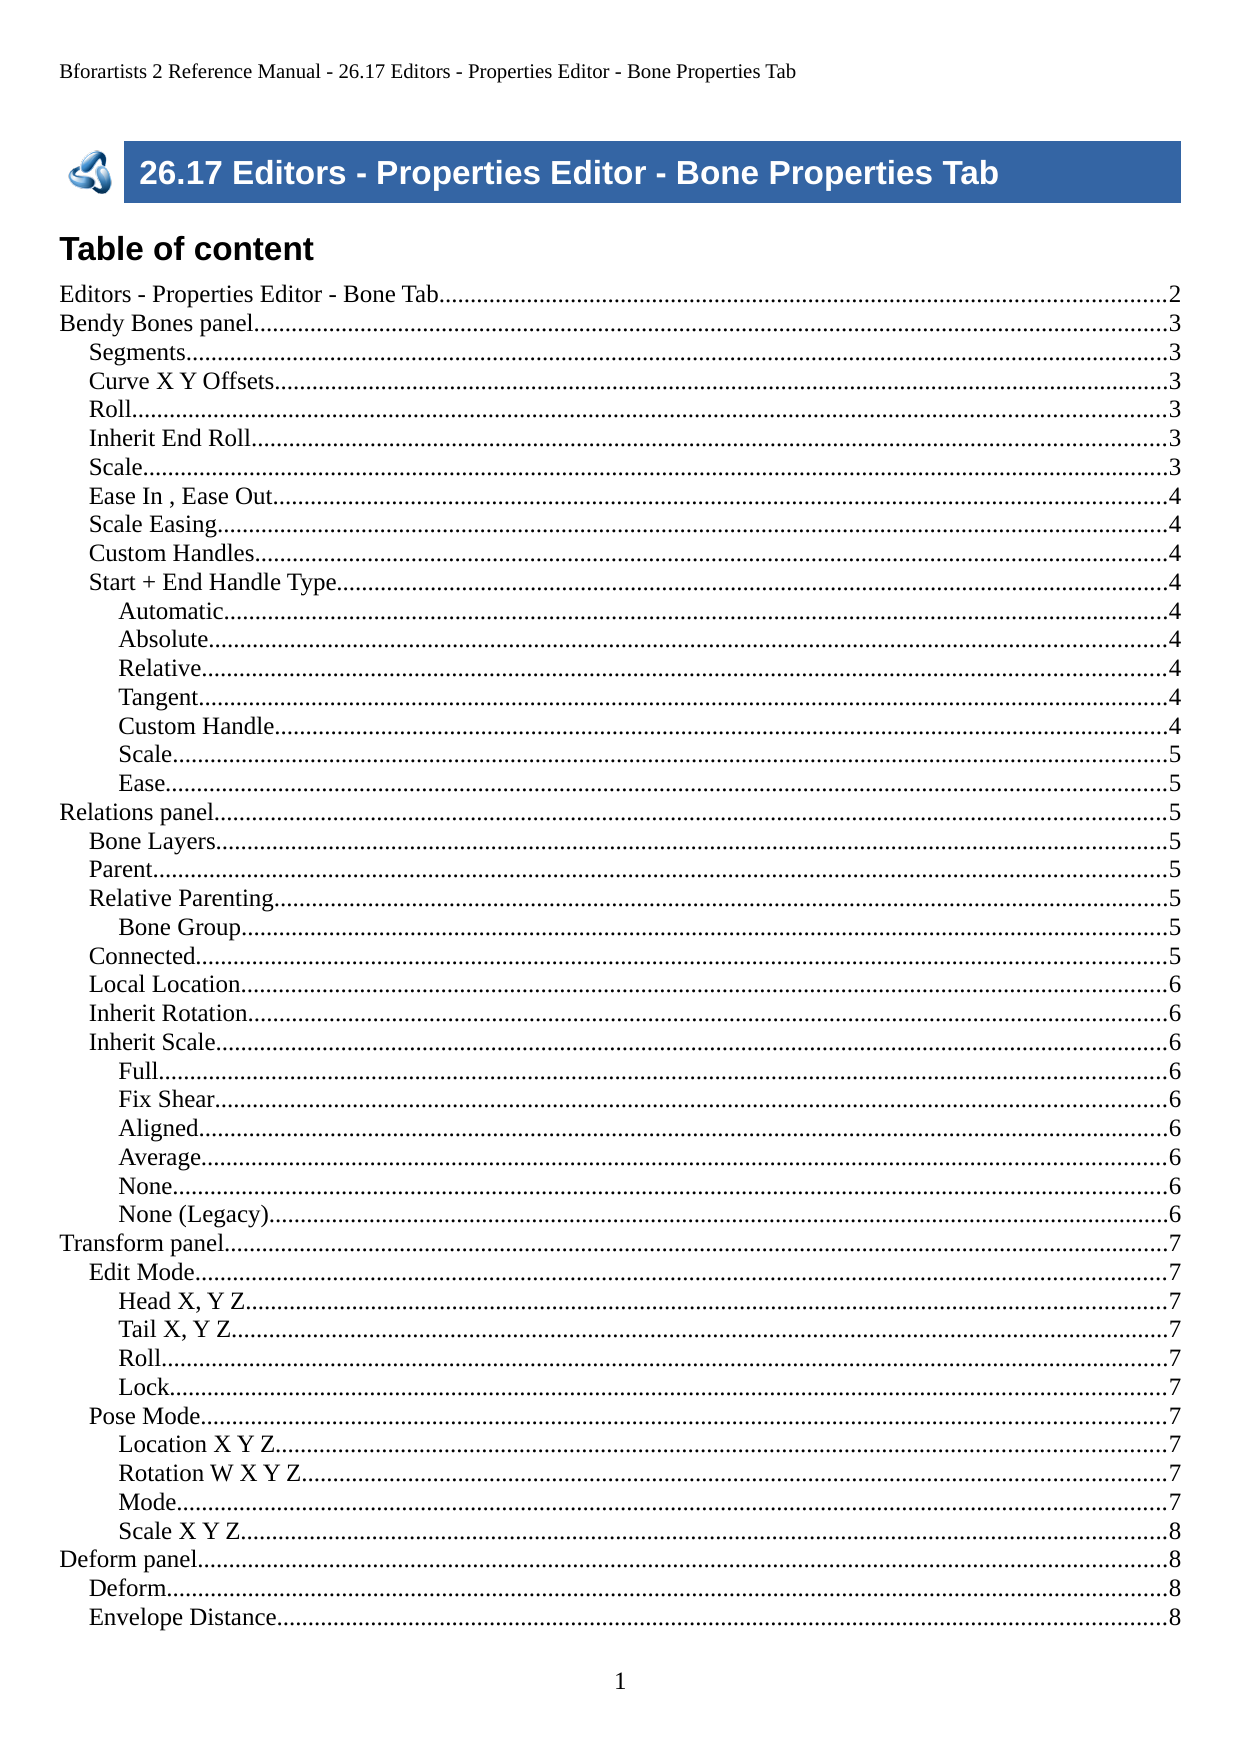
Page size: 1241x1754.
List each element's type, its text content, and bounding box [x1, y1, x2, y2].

text Rotation W X Y Z 7 [118, 1458, 1181, 1487]
text Bendy Bones panel 3 [59, 308, 1181, 337]
text Editors - Properties Editor - Bone Tab 2 [59, 279, 1181, 308]
text Transform panel 7 [59, 1228, 1181, 1257]
text Roll 3 [88, 394, 1181, 423]
text None 6 [118, 1171, 1181, 1199]
text Scale 5 [118, 739, 1181, 768]
text Ease 5 [118, 768, 1181, 797]
text Edit Mode 7 [88, 1257, 1181, 1286]
text Custom Handles 4 [88, 538, 1181, 567]
table_header 26.17 Editors - Properties Editor - Bone Properties Tab [124, 141, 1181, 203]
text Location X Y Z 7 [118, 1429, 1181, 1458]
text Ease In , Ease Out 4 [88, 481, 1181, 509]
text Segments 3 [88, 337, 1181, 366]
text Parent 5 [88, 854, 1181, 883]
text Roll 7 [118, 1343, 1181, 1372]
text Inherit Rotation 6 [88, 998, 1181, 1027]
text Tangent 4 [118, 682, 1181, 711]
text Scale 3 [88, 452, 1181, 481]
text Relative 4 [118, 653, 1181, 682]
text Local Location 6 [88, 969, 1181, 998]
text Mode 7 [118, 1487, 1181, 1516]
table_header [59, 141, 124, 203]
picture [65, 147, 114, 197]
text Bone Group 5 [118, 912, 1181, 941]
text Envelope Distance 8 [88, 1602, 1181, 1631]
text Tail X, Y Z 7 [118, 1314, 1181, 1343]
text Fix Shear 6 [118, 1084, 1181, 1113]
text Absolute 4 [118, 624, 1181, 653]
text Relations panel 5 [59, 797, 1181, 826]
text Inherit End Roll 3 [88, 423, 1181, 452]
text Aligned 6 [118, 1113, 1181, 1142]
text Bone Layers 5 [88, 826, 1181, 854]
text None (Legacy) 6 [118, 1199, 1181, 1228]
text Curve X Y Offsets 3 [88, 366, 1181, 394]
text Connected 5 [88, 941, 1181, 969]
text Full 6 [118, 1056, 1181, 1084]
text Automatic 4 [118, 596, 1181, 624]
text Custom Handle 4 [118, 711, 1181, 739]
text Start + End Handle Type 4 [88, 567, 1181, 596]
subtitle Table of content [59, 228, 1181, 267]
text Inherit Scale 6 [88, 1027, 1181, 1056]
text Lock 7 [118, 1372, 1181, 1401]
text Pose Mode 7 [88, 1401, 1181, 1429]
text Relative Parenting 5 [88, 883, 1181, 912]
text Scale Easing 4 [88, 509, 1181, 538]
text Head X, Y Z 7 [118, 1286, 1181, 1314]
text Deform panel 8 [59, 1544, 1181, 1573]
text Deform 8 [88, 1573, 1181, 1602]
text Scale X Y Z 8 [118, 1516, 1181, 1544]
text Average 6 [118, 1142, 1181, 1171]
